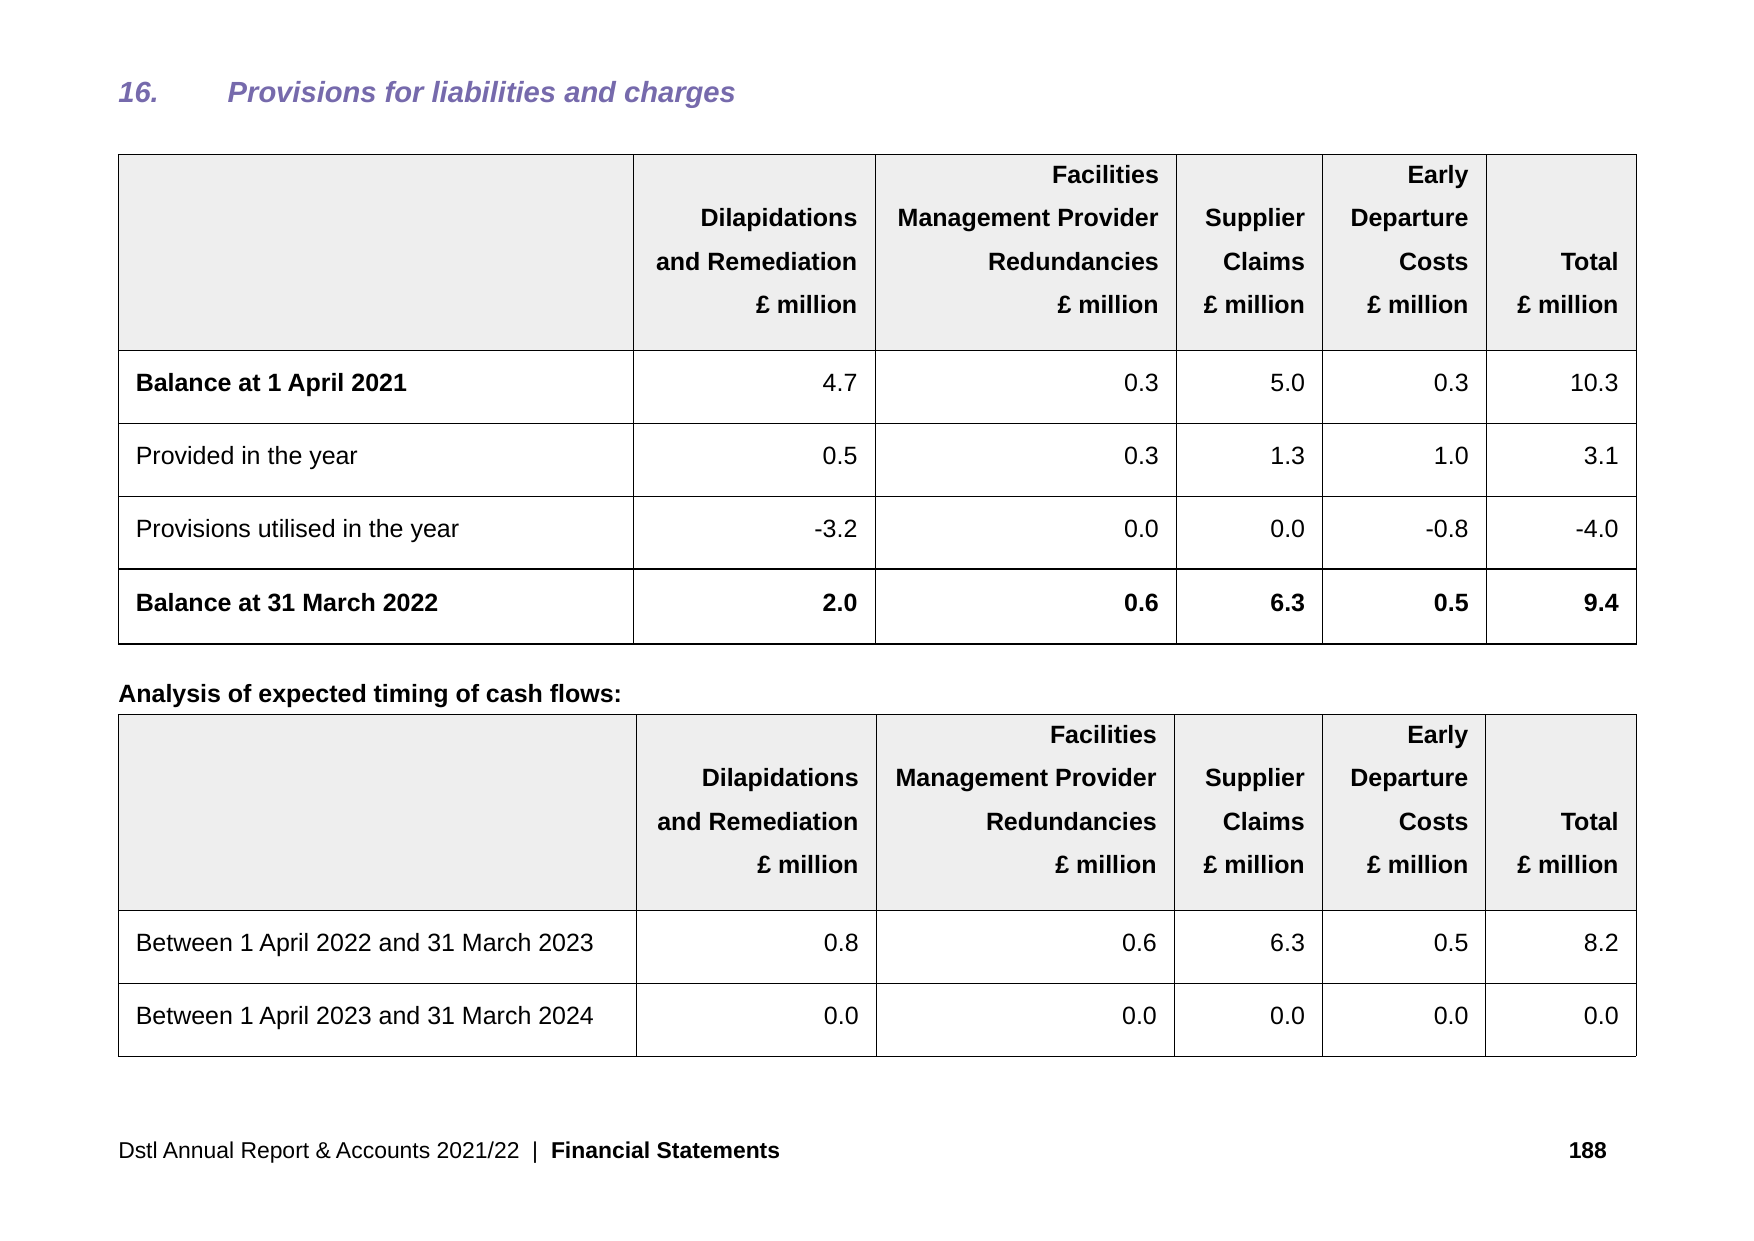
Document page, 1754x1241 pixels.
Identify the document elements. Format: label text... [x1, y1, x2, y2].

table_header Dilapidations and Remediation £ million [637, 715, 876, 910]
table_header [119, 155, 633, 350]
table_header Early Departure Costs £ million [1323, 155, 1486, 350]
table_cell 0.6 [876, 570, 1176, 643]
table_cell 2.0 [634, 570, 875, 643]
table_cell 3.1 [1487, 424, 1636, 496]
table_cell 5.0 [1177, 351, 1322, 423]
table_cell 1.0 [1323, 424, 1486, 496]
table_cell 4.7 [634, 351, 875, 423]
table_header Supplier Claims £ million [1177, 155, 1322, 350]
table_cell 0.6 [877, 911, 1174, 983]
table_cell 0.0 [1175, 984, 1322, 1056]
table_cell Provided in the year [119, 424, 633, 496]
table_cell Between 1 April 2022 and 31 March 2023 [119, 911, 636, 983]
table_cell -0.8 [1323, 497, 1486, 568]
table_header Facilities Management Provider Redundancies £ million [876, 155, 1176, 350]
table_cell Between 1 April 2023 and 31 March 2024 [119, 984, 636, 1056]
table_cell 6.3 [1177, 570, 1322, 643]
table_header Total £ million [1487, 155, 1636, 350]
table_cell 0.0 [1177, 497, 1322, 568]
table_cell 8.2 [1486, 911, 1636, 983]
table_header Facilities Management Provider Redundancies £ million [877, 715, 1174, 910]
table_cell 0.3 [1323, 351, 1486, 423]
table_header Early Departure Costs £ million [1323, 715, 1485, 910]
table_cell 0.8 [637, 911, 876, 983]
table_cell Balance at 31 March 2022 [119, 570, 633, 643]
table_cell -3.2 [634, 497, 875, 568]
table_cell 0.0 [876, 497, 1176, 568]
table_header Supplier Claims £ million [1175, 715, 1322, 910]
table_cell 0.3 [876, 424, 1176, 496]
table_cell 0.0 [877, 984, 1174, 1056]
table_cell 9.4 [1487, 570, 1636, 643]
table_cell Balance at 1 April 2021 [119, 351, 633, 423]
table_cell 0.5 [1323, 911, 1485, 983]
table_cell 0.0 [1323, 984, 1485, 1056]
table_cell 1.3 [1177, 424, 1322, 496]
table_cell 0.0 [1486, 984, 1636, 1056]
table_cell 0.3 [876, 351, 1176, 423]
table_cell 10.3 [1487, 351, 1636, 423]
table_header Dilapidations and Remediation £ million [634, 155, 875, 350]
table_cell Provisions utilised in the year [119, 497, 633, 568]
table_cell 0.5 [634, 424, 875, 496]
table_cell -4.0 [1487, 497, 1636, 568]
table_header [119, 715, 636, 910]
table_cell 0.0 [637, 984, 876, 1056]
table_header Total £ million [1486, 715, 1636, 910]
table_cell 6.3 [1175, 911, 1322, 983]
table_cell 0.5 [1323, 570, 1486, 643]
subtitle Provisions for liabilities and charges [118, 75, 1636, 108]
text Analysis of expected timing of cash flows: [118, 679, 1636, 708]
